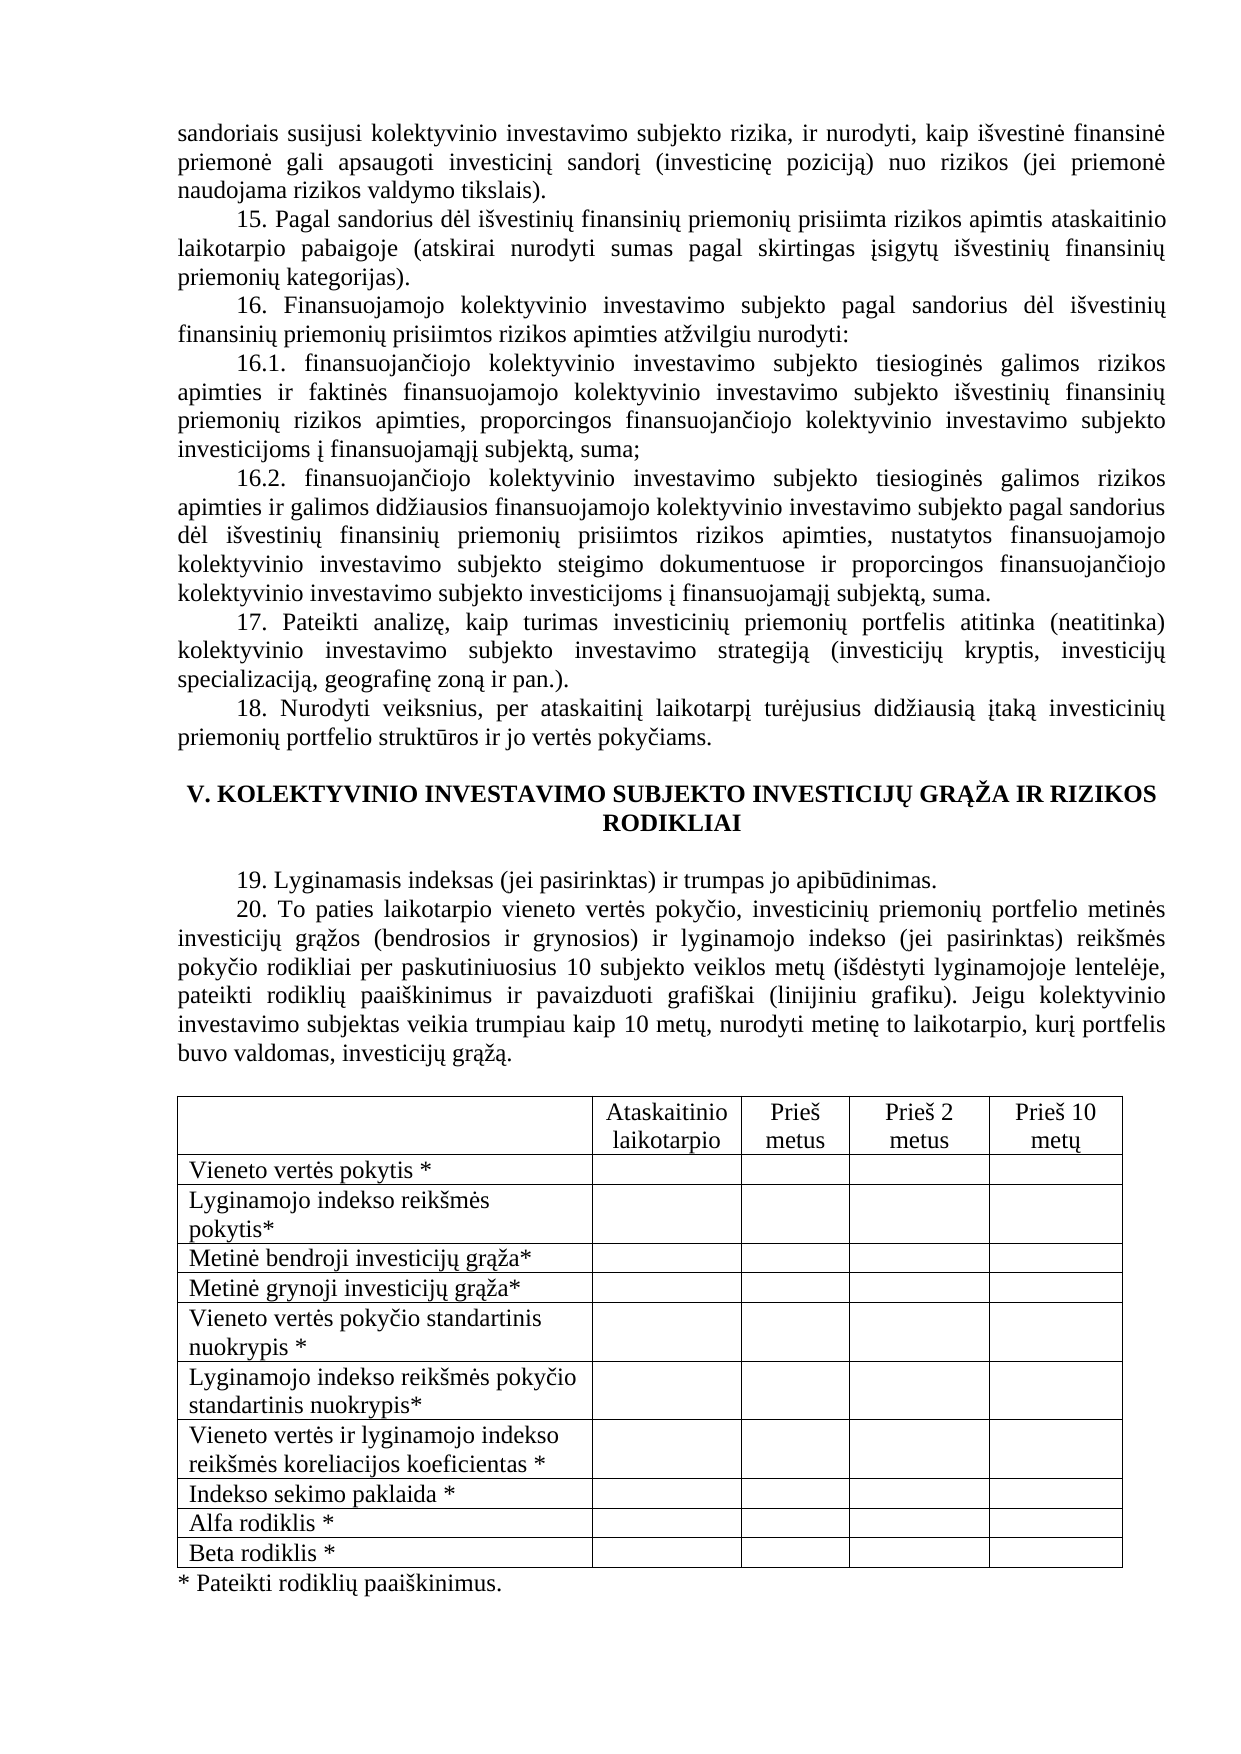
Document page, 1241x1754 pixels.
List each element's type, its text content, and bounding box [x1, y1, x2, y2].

table_cell Beta rodiklis * [178, 1538, 592, 1567]
text 16.2. finansuojančiojo kolektyvinio investavimo subjekto tiesioginės galimos rizikos apimties ir galimos didžiausios finansuojamojo kolektyvinio investavimo subjekto pagal sandorius dėl išvestinių finansinių priemonių prisiimtos rizikos apimties, nustatytos finansuojamojo kolektyvinio investavimo subjekto steigimo dokumentuose ir proporcingos finansuojančiojo kolektyvinio investavimo subjekto investicijoms į finansuojamąjį subjektą, suma. [177, 463, 1166, 607]
table_cell Vieneto vertės pokyčio standartinis nuokrypis * [178, 1303, 592, 1361]
table_cell [850, 1155, 989, 1184]
text 19. Lyginamasis indeksas (jei pasirinktas) ir trumpas jo apibūdinimas. [177, 866, 1166, 894]
table_cell Metinė bendroji investicijų grąža* [178, 1244, 592, 1272]
table_cell [742, 1303, 849, 1361]
text 15. Pagal sandorius dėl išvestinių finansinių priemonių prisiimta rizikos apimtis ataskaitinio laikotarpio pabaigoje (atskirai nurodyti sumas pagal skirtingas įsigytų išvestinių finansinių priemonių kategorijas). [177, 204, 1166, 291]
table_cell [990, 1509, 1122, 1537]
text 16.1. finansuojančiojo kolektyvinio investavimo subjekto tiesioginės galimos rizikos apimties ir faktinės finansuojamojo kolektyvinio investavimo subjekto išvestinių finansinių priemonių rizikos apimties, proporcingos finansuojančiojo kolektyvinio investavimo subjekto investicijoms į finansuojamąjį subjektą, suma; [177, 348, 1166, 463]
table_cell [742, 1185, 849, 1242]
table_cell [850, 1420, 989, 1478]
table_cell [850, 1303, 989, 1361]
table_cell [850, 1273, 989, 1302]
table_cell Vieneto vertės ir lyginamojo indekso reikšmės koreliacijos koeficientas * [178, 1420, 592, 1478]
table_cell [990, 1155, 1122, 1184]
table_cell [850, 1244, 989, 1272]
table_cell [593, 1420, 741, 1478]
table_header Prieš 10 metų [990, 1097, 1122, 1154]
table_cell [742, 1479, 849, 1507]
table_cell [990, 1538, 1122, 1567]
text sandoriais susijusi kolektyvinio investavimo subjekto rizika, ir nurodyti, kaip išvestinė finansinė priemonė gali apsaugoti investicinį sandorį (investicinę poziciją) nuo rizikos (jei priemonė naudojama rizikos valdymo tikslais). [177, 118, 1166, 204]
table_cell [990, 1362, 1122, 1419]
text 17. Pateikti analizę, kaip turimas investicinių priemonių portfelis atitinka (neatitinka) kolektyvinio investavimo subjekto investavimo strategiją (investicijų kryptis, investicijų specializaciją, geografinę zoną ir pan.). [177, 607, 1166, 693]
text 16. Finansuojamojo kolektyvinio investavimo subjekto pagal sandorius dėl išvestinių finansinių priemonių prisiimtos rizikos apimties atžvilgiu nurodyti: [177, 291, 1166, 348]
table_cell [742, 1420, 849, 1478]
table_cell [850, 1538, 989, 1567]
table_cell [742, 1273, 849, 1302]
table_cell [990, 1420, 1122, 1478]
text 18. Nurodyti veiksnius, per ataskaitinį laikotarpį turėjusius didžiausią įtaką investicinių priemonių portfelio struktūros ir jo vertės pokyčiams. [177, 693, 1166, 751]
table_cell [742, 1538, 849, 1567]
table_cell [990, 1303, 1122, 1361]
table_cell Vieneto vertės pokytis * [178, 1155, 592, 1184]
table_header [178, 1097, 592, 1154]
table_cell [742, 1362, 849, 1419]
table_cell [593, 1155, 741, 1184]
table_cell Lyginamojo indekso reikšmės pokyčio standartinis nuokrypis* [178, 1362, 592, 1419]
table_cell [593, 1509, 741, 1537]
table_cell Metinė grynoji investicijų grąža* [178, 1273, 592, 1302]
table_cell [742, 1244, 849, 1272]
table_cell [990, 1185, 1122, 1242]
table_cell [593, 1538, 741, 1567]
table_cell [593, 1362, 741, 1419]
table_cell [593, 1303, 741, 1361]
table_cell Lyginamojo indekso reikšmės pokytis* [178, 1185, 592, 1242]
table_cell [593, 1244, 741, 1272]
table_cell Alfa rodiklis * [178, 1509, 592, 1537]
text 20. To paties laikotarpio vieneto vertės pokyčio, investicinių priemonių portfelio metinės investicijų grąžos (bendrosios ir grynosios) ir lyginamojo indekso (jei pasirinktas) reikšmės pokyčio rodikliai per paskutiniuosius 10 subjekto veiklos metų (išdėstyti lyginamojoje lentelėje, pateikti rodiklių paaiškinimus ir pavaizduoti grafiškai (linijiniu grafiku). Jeigu kolektyvinio investavimo subjektas veikia trumpiau kaip 10 metų, nurodyti metinę to laikotarpio, kurį portfelis buvo valdomas, investicijų grąžą. [177, 894, 1166, 1067]
table_cell [990, 1273, 1122, 1302]
text * Pateikti rodiklių paaiškinimus. [177, 1568, 1166, 1597]
table_cell [593, 1273, 741, 1302]
table_cell [593, 1185, 741, 1242]
table_cell [850, 1509, 989, 1537]
table_cell [990, 1479, 1122, 1507]
table_cell [990, 1244, 1122, 1272]
table_cell [742, 1509, 849, 1537]
table_header Prieš metus [742, 1097, 849, 1154]
table_cell Indekso sekimo paklaida * [178, 1479, 592, 1507]
table_cell [742, 1155, 849, 1184]
table_cell [593, 1479, 741, 1507]
table_cell [850, 1362, 989, 1419]
table_cell [850, 1185, 989, 1242]
table_header Ataskaitinio laikotarpio [593, 1097, 741, 1154]
table_header Prieš 2 metus [850, 1097, 989, 1154]
table_cell [850, 1479, 989, 1507]
text V. KOLEKTYVINIO INVESTAVIMO SUBJEKTO INVESTICIJŲ GRĄŽA IR RIZIKOS RODIKLIAI [177, 779, 1166, 837]
